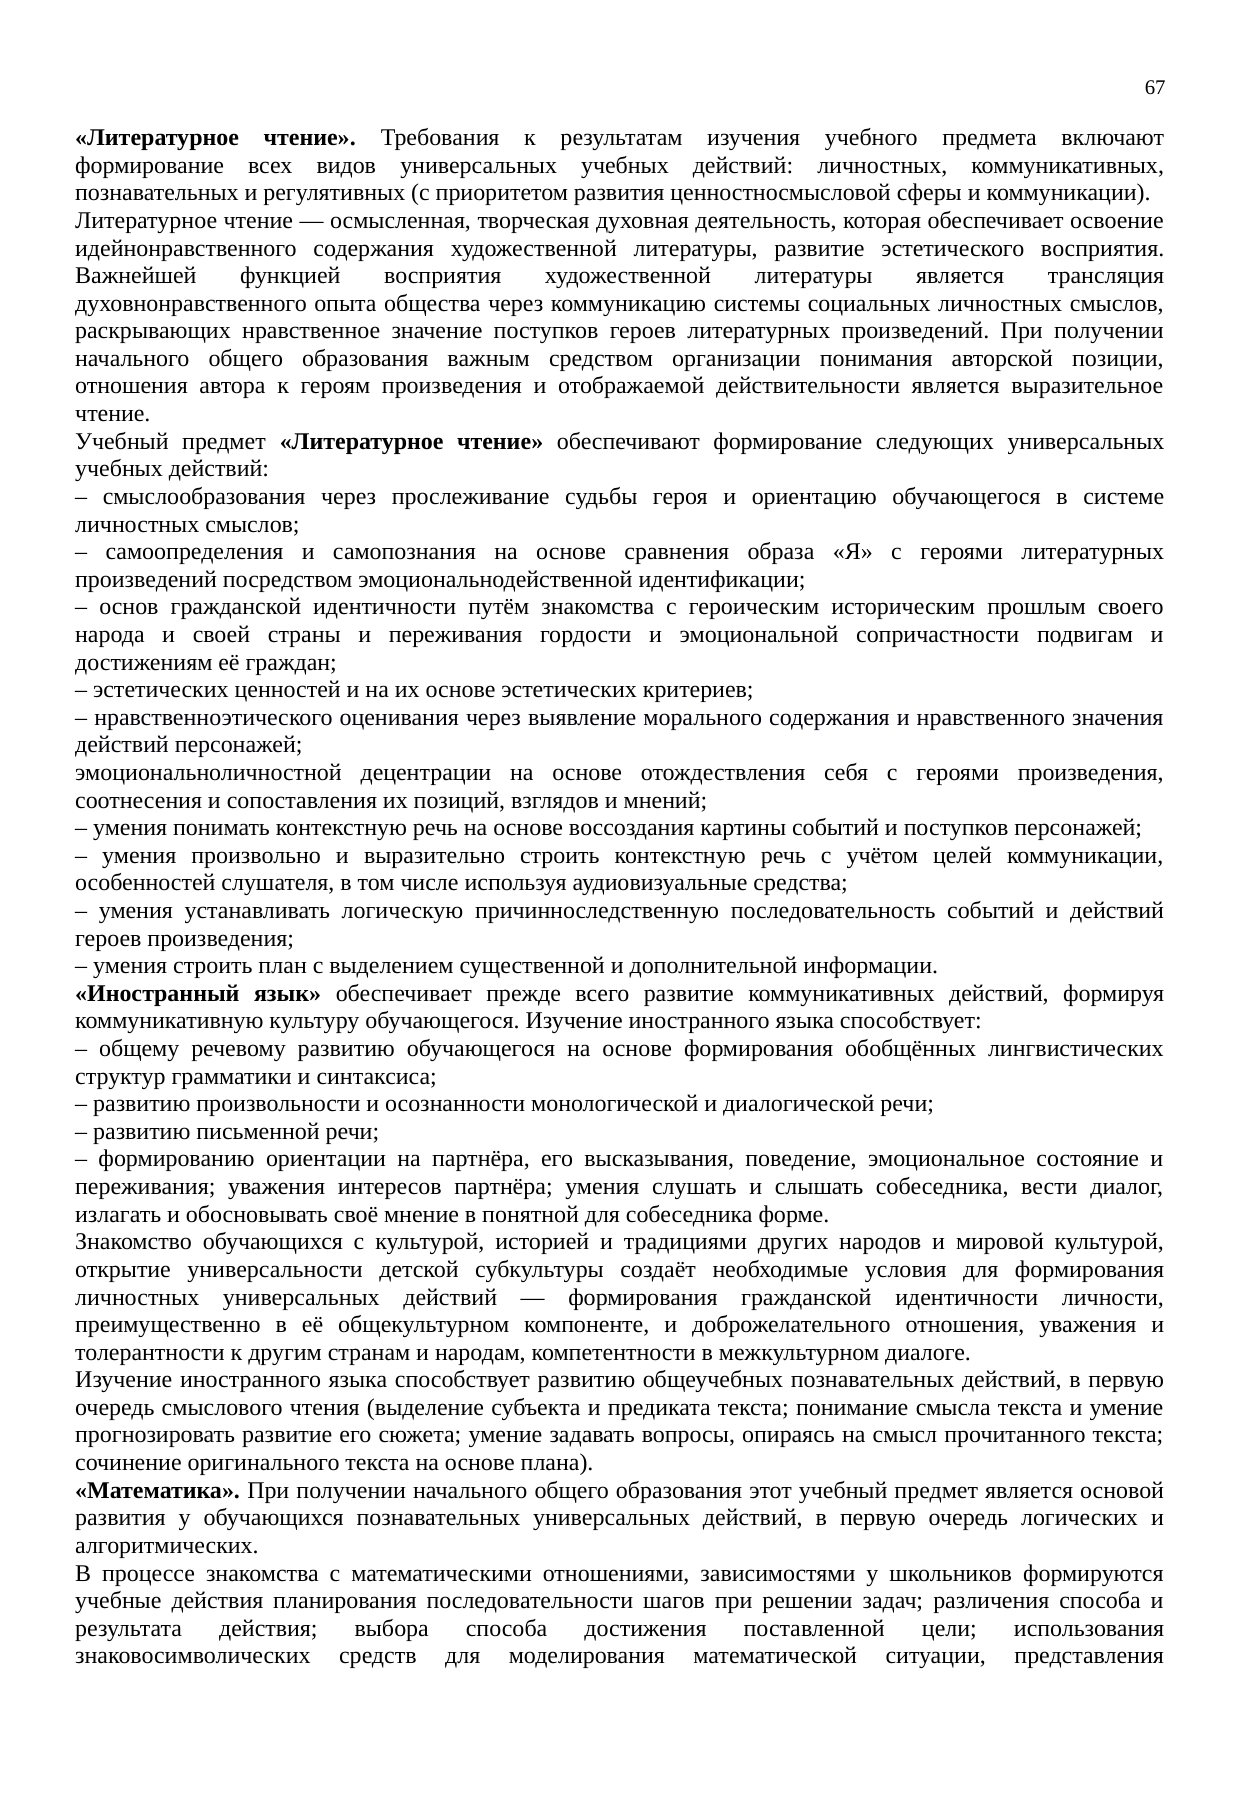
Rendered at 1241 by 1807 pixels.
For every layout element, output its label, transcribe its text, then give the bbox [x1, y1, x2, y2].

text «Иностранный язык» обеспечивает прежде всего развитие коммуникативных действий, формируя коммуникативную культуру обучающегося. Изучение иностранного языка способствует: [75, 979, 1165, 1034]
text – умения понимать контекстную речь на основе воссоздания картины событий и поступков персонажей; [75, 813, 1165, 841]
text – формированию ориентации на партнёра, его высказывания, поведение, эмоциональное состояние и переживания; уважения интересов партнёра; умения слушать и слышать собеседника, вести диалог, излагать и обосновывать своё мнение в понятной для собеседника форме. [75, 1144, 1165, 1227]
text – умения строить план с выделением существенной и дополнительной информации. [75, 951, 1165, 979]
text – общему речевому развитию обучающегося на основе формирования обобщённых лингвистических структур грамматики и синтаксиса; [75, 1034, 1165, 1089]
text – умения устанавливать логическую причинноследственную последовательность событий и действий героев произведения; [75, 896, 1165, 951]
text «Литературное чтение». Требования к результатам изучения учебного предмета включают формирование всех видов универсальных учебных действий: личностных, коммуникативных, познавательных и регулятивных (с приоритетом развития ценностносмысловой сферы и коммуникации). [75, 123, 1165, 206]
text – эстетических ценностей и на их основе эстетических критериев; [75, 675, 1165, 703]
text «Математика». При получении начального общего образования этот учебный предмет является основой развития у обучающихся познавательных универсальных действий, в первую очередь логических и алгоритмических. [75, 1476, 1165, 1558]
text – умения произвольно и выразительно строить контекстную речь с учётом целей коммуникации, особенностей слушателя, в том числе используя аудиовизуальные средства; [75, 841, 1165, 896]
text Знакомство обучающихся с культурой, историей и традициями других народов и мировой культурой, открытие универсальности детской субкультуры создаёт необходимые условия для формирования личностных универсальных действий — формирования гражданской идентичности личности, преимущественно в её общекультурном компоненте, и доброжелательного отношения, уважения и толерантности к другим странам и народам, компетентности в межкультурном диалоге. [75, 1227, 1165, 1365]
text Учебный предмет «Литературное чтение» обеспечивают формирование следующих универсальных учебных действий: [75, 427, 1165, 482]
text – самоопределения и самопознания на основе сравнения образа «Я» с героями литературных произведений посредством эмоциональнодейственной идентификации; [75, 537, 1165, 592]
text – развитию произвольности и осознанности монологической и диалогической речи; [75, 1089, 1165, 1117]
text Изучение иностранного языка способствует развитию общеучебных познавательных действий, в первую очередь смыслового чтения (выделение субъекта и предиката текста; понимание смысла текста и умение прогнозировать развитие его сюжета; умение задавать вопросы, опираясь на смысл прочитанного текста; сочинение оригинального текста на основе плана). [75, 1365, 1165, 1476]
text – нравственноэтического оценивания через выявление морального содержания и нравственного значения действий персонажей; [75, 703, 1165, 758]
text – смыслообразования через прослеживание судьбы героя и ориентацию обучающегося в системе личностных смыслов; [75, 482, 1165, 537]
text эмоциональноличностной децентрации на основе отождествления себя с героями произведения, соотнесения и сопоставления их позиций, взглядов и мнений; [75, 758, 1165, 813]
text – развитию письменной речи; [75, 1117, 1165, 1144]
text В процессе знакомства с математическими отношениями, зависимостями у школьников формируются учебные действия планирования последовательности шагов при решении задач; различения способа и результата действия; выбора способа достижения поставленной цели; использования знаковосимволических средств для моделирования математической ситуации, представления [75, 1558, 1165, 1669]
text – основ гражданской идентичности путём знакомства с героическим историческим прошлым своего народа и своей страны и переживания гордости и эмоциональной сопричастности подвигам и достижениям её граждан; [75, 592, 1165, 675]
text Литературное чтение — осмысленная, творческая духовная деятельность, которая обеспечивает освоение идейнонравственного содержания художественной литературы, развитие эстетического восприятия. Важнейшей функцией восприятия художественной литературы является трансляция духовнонравственного опыта общества через коммуникацию системы социальных личностных смыслов, раскрывающих нравственное значение поступков героев литературных произведений. При получении начального общего образования важным средством организации понимания авторской позиции, отношения автора к героям произведения и отображаемой действительности является выразительное чтение. [75, 206, 1165, 427]
